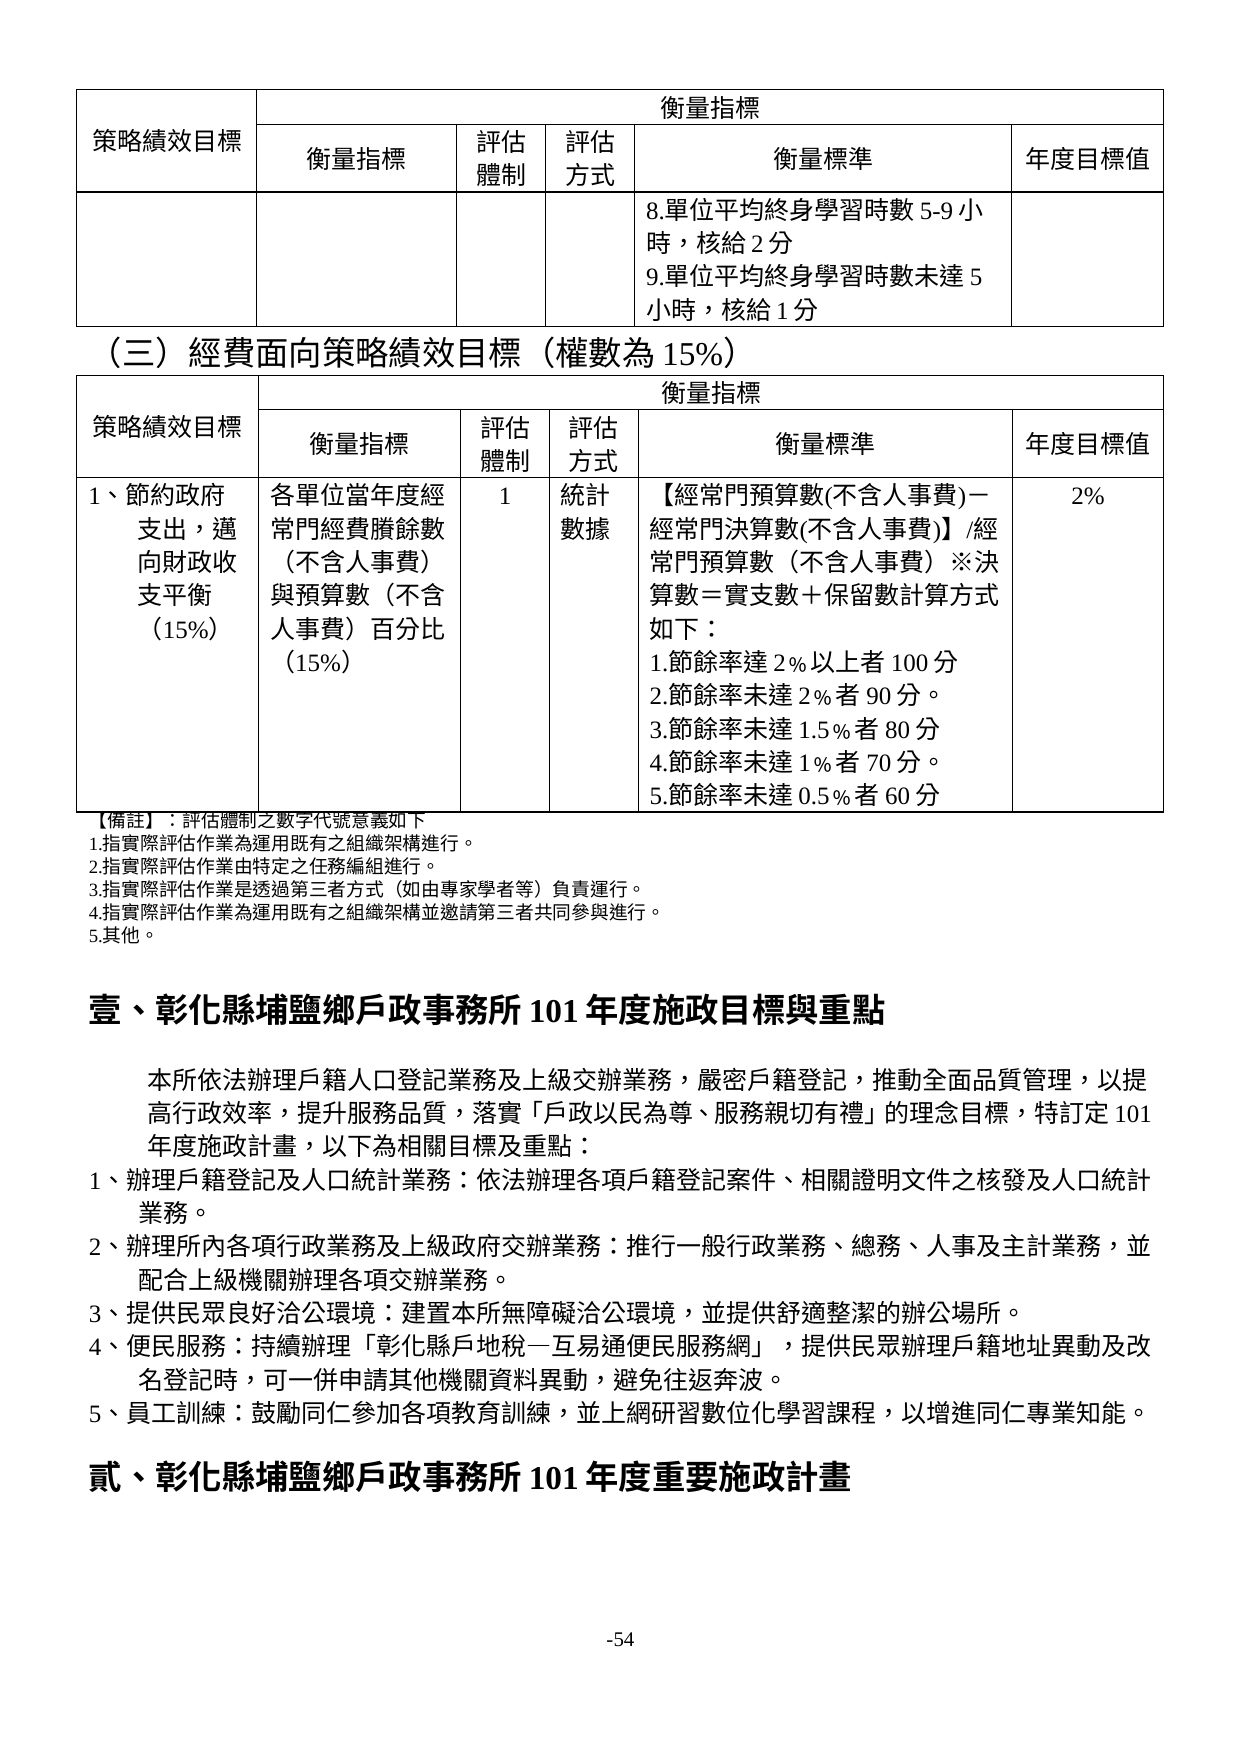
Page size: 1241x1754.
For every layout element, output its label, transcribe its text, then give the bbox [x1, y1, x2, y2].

table_cell 【經常門預算數(不含人事費)－經常門決算數(不含人事費)】/經常門預算數（不含人事費）※決算數＝實支數＋保留數計算方式如下： 1.節餘率達2﹪以上者100分 2.節餘率未達2﹪者 90分。 3.節餘率未達1.5﹪者 80分 4.節餘率未達1﹪者 70分。 5.節餘率未達0.5﹪者 60分 [639, 478, 1012, 811]
text （三）經費面向策略績效目標（權數為15%） [88, 327, 1152, 375]
list 指實際評估作業是透過第三者方式（如由專家學者等）負責運行。 [88, 881, 1152, 900]
text 本所依法辦理戶籍人口登記業務及上級交辦業務，嚴密戶籍登記，推動全面品質管理，以提 [148, 1062, 1152, 1096]
table_cell 評估方式 [546, 125, 634, 191]
table_cell [1012, 193, 1163, 326]
table_cell 2% [1013, 478, 1163, 811]
table_cell 衡量標準 [635, 125, 1011, 191]
table_cell 評估體制 [461, 410, 549, 477]
text 【備註】：評估體制之數字代號意義如下 [88, 813, 1152, 831]
table_cell 各單位當年度經常門經費賸餘數（不含人事費）與預算數（不含人事費）百分比（15%） [259, 478, 460, 811]
table_cell [546, 193, 634, 326]
list 便民服務：持續辦理「彰化縣戶地稅—互易通便民服務網」，提供民眾辦理戶籍地址異動及改名登記時，可一併申請其他機關資料異動，避免往返奔波。 [88, 1329, 1152, 1396]
table_header 策略績效目標 [77, 90, 256, 191]
table_cell 年度目標值 [1012, 125, 1163, 191]
list 指實際評估作業為運用既有之組織架構並邀請第三者共同參與進行。 [88, 904, 1152, 923]
table_cell 衡量指標 [257, 125, 456, 191]
text 壹、彰化縣埔鹽鄉戶政事務所101年度施政目標與重點 [88, 996, 1152, 1029]
text 高行政效率，提升服務品質，落實「戶政以民為尊、服務親切有禮」的理念目標，特訂定101年度施政計畫，以下為相關目標及重點： [148, 1096, 1152, 1162]
list 辦理戶籍登記及人口統計業務：依法辦理各項戶籍登記案件、相關證明文件之核發及人口統計業務。 [88, 1162, 1152, 1229]
table_cell [457, 193, 545, 326]
table_cell 1 [461, 478, 549, 811]
list 其他。 [88, 927, 1152, 946]
table_cell [77, 193, 256, 326]
list 提供民眾良好洽公環境：建置本所無障礙洽公環境，並提供舒適整潔的辦公場所。 [88, 1296, 1152, 1329]
table_header 衡量指標 [257, 90, 1163, 124]
table_cell 節約政府支出，邁向財政收支平衡（15%） [77, 478, 258, 811]
list 員工訓練：鼓勵同仁參加各項教育訓練，並上網研習數位化學習課程，以增進同仁專業知能。 [88, 1396, 1152, 1429]
list 辦理所內各項行政業務及上級政府交辦業務：推行一般行政業務、總務、人事及主計業務，並配合上級機關辦理各項交辦業務。 [88, 1229, 1152, 1296]
table_cell 統計數據 [550, 478, 638, 811]
table_header 衡量指標 [259, 376, 1163, 409]
table_cell 年度目標值 [1013, 410, 1163, 477]
table_cell 衡量標準 [639, 410, 1012, 477]
text 貳、彰化縣埔鹽鄉戶政事務所101年度重要施政計畫 [88, 1462, 1152, 1496]
table_cell [257, 193, 456, 326]
table_cell 衡量指標 [259, 410, 460, 477]
list 指實際評估作業為運用既有之組織架構進行。 [88, 835, 1152, 854]
table_cell 8.單位平均終身學習時數5-9小時，核給2分 9.單位平均終身學習時數未達5小時，核給1分 [635, 193, 1011, 326]
list 指實際評估作業由特定之任務編組進行。 [88, 858, 1152, 877]
table_cell 評估方式 [550, 410, 638, 477]
table_cell 評估體制 [457, 125, 545, 191]
table_header 策略績效目標 [77, 376, 258, 477]
